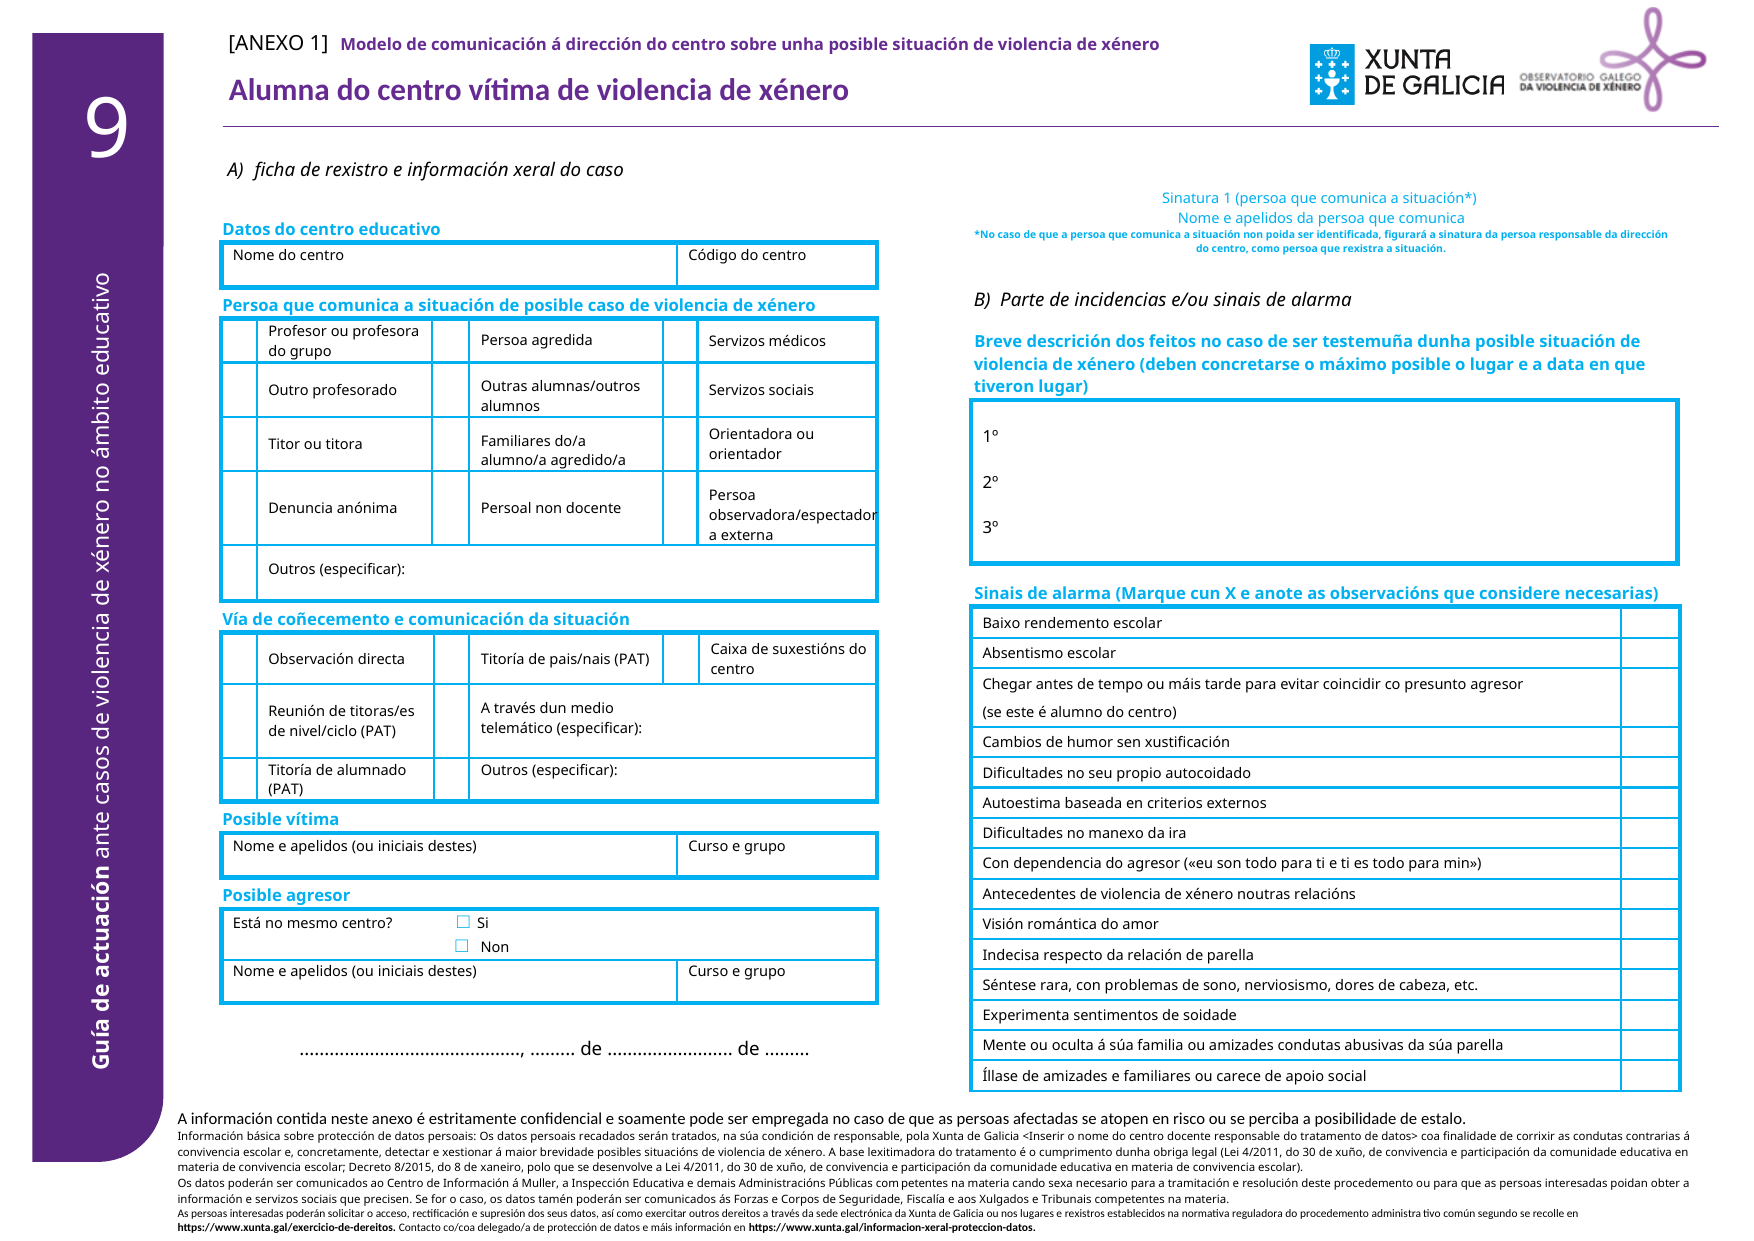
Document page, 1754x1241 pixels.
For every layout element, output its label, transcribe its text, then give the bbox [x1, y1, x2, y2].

table_cell Reunión de titoras/es de nivel/ciclo (PAT) [258, 685, 433, 757]
table_cell [223, 472, 256, 544]
table_cell [664, 418, 696, 470]
table_cell [1622, 1031, 1678, 1059]
table_cell Íllase de amizades e familiares ou carece de apoio social [973, 1061, 1620, 1089]
table_cell Experimenta sentimentos de soidade [973, 1001, 1620, 1029]
text *No caso de que a persoa que comunica a situación non poida ser identificada, figurará a sinatura da persoa responsable da dirección do centro, como persoa que rexistra a situación. [973, 227, 1668, 256]
picture [1517, 7, 1720, 117]
table_cell Denuncia anónima [258, 472, 431, 544]
text Persoa que comunica a situación de posible caso de violencia de xénero [221, 293, 877, 316]
text Sinais de alarma (Marque cun X e anote as observacións que considere necesarias) [973, 581, 1668, 604]
table_cell [435, 759, 468, 799]
table_cell [1622, 819, 1678, 847]
text Posible vítima [221, 808, 877, 831]
table_cell Chegar antes de tempo ou máis tarde para evitar coincidir co presunto agresor (se este é alumno do centro) [973, 669, 1620, 726]
table_header Observación directa [258, 635, 433, 683]
picture [1325, 71, 1339, 99]
table_cell Outro profesorado [258, 364, 431, 416]
text Sinatura 1 (persoa que comunica a situación*) [973, 188, 1668, 207]
table_cell Persoa observadora/espectadora externa [699, 472, 875, 544]
text Posible agresor [221, 884, 877, 907]
table_header [433, 321, 468, 361]
table_header Servizos médicos [699, 321, 875, 361]
table_cell Indecisa respecto da relación de parella [973, 940, 1620, 968]
table_cell [1622, 940, 1678, 968]
text A) ficha de rexistro e información xeral do caso [222, 152, 839, 183]
table_cell Titor ou titora [258, 418, 431, 470]
table_cell [223, 546, 256, 599]
table_cell Servizos sociais [699, 364, 875, 416]
table_header Titoría de pais/nais (PAT) [470, 635, 662, 683]
table_cell [1622, 669, 1678, 726]
table_cell Séntese rara, con problemas de sono, nerviosismo, dores de cabeza, etc. [973, 970, 1620, 999]
picture [1206, 195, 1211, 203]
table_header [223, 321, 256, 361]
table_header 1º 2º 3º [973, 402, 1675, 561]
table_cell Curso e grupo [678, 961, 875, 1001]
table_cell Mente ou oculta á súa familia ou amizades condutas abusivas da súa parella [973, 1031, 1620, 1059]
table_header [223, 635, 256, 683]
table_cell Outros (especificar): [470, 759, 875, 799]
text Breve descrición dos feitos no caso de ser testemuña dunha posible situación de violencia de xénero (deben concretarse o máximo posible o lugar e a data en que tiveron lugar) [973, 329, 1668, 397]
table_header [435, 635, 468, 683]
table_cell [1622, 970, 1678, 999]
table_cell Cambios de humor sen xustificación [973, 728, 1620, 756]
table_cell [435, 685, 468, 757]
table_cell [664, 472, 696, 544]
table_cell Visión romántica do amor [973, 910, 1620, 938]
table_cell [1622, 910, 1678, 938]
table_cell [1622, 758, 1678, 786]
table_cell Dificultades no manexo da ira [973, 819, 1620, 847]
table_cell Familiares do/a alumno/a agredido/a [470, 418, 662, 470]
text Vía de coñecemento e comunicación da situación [221, 608, 877, 630]
table_cell [1622, 849, 1678, 877]
table_header Curso e grupo [678, 835, 875, 875]
table_cell Outras alumnas/outros alumnos [470, 364, 662, 416]
text ............................................, ......... de ......................... de ......... [207, 1035, 877, 1060]
table_cell A través dun medio telemático (especificar): [470, 685, 875, 757]
table_cell Persoal non docente [470, 472, 662, 544]
table_header Profesor ou profesora do grupo [258, 321, 431, 361]
table_header Está no mesmo centro? □ Si □ Non [224, 911, 875, 959]
table_header Nome e apelidos (ou iniciais destes) [224, 835, 676, 875]
text B) Parte de incidencias e/ou sinais de alarma [973, 287, 1668, 312]
table_cell [223, 685, 256, 757]
table_header [1622, 609, 1678, 637]
table_cell [1622, 639, 1678, 667]
table_cell Outros (especificar): [258, 546, 875, 599]
table_cell Dificultades no seu propio autocoidado [973, 758, 1620, 786]
table_cell Autoestima baseada en criterios externos [973, 789, 1620, 817]
table_cell [1622, 1001, 1678, 1029]
table_cell [1622, 1061, 1678, 1089]
table_cell [223, 364, 256, 416]
table_header Persoa agredida [470, 321, 662, 361]
table_header [664, 635, 698, 683]
table_header Nome do centro [224, 245, 676, 285]
table_cell Nome e apelidos (ou iniciais destes) [224, 961, 676, 1001]
table_cell [1622, 789, 1678, 817]
table_cell [664, 364, 696, 416]
table_cell Antecedentes de violencia de xénero noutras relacións [973, 880, 1620, 908]
picture [457, 916, 469, 928]
table_cell Absentismo escolar [973, 639, 1620, 667]
table_cell [433, 472, 468, 544]
table_cell [433, 364, 468, 416]
table_cell [433, 418, 468, 470]
table_header Caixa de suxestións do centro [700, 635, 875, 683]
table_cell [1622, 880, 1678, 908]
table_cell Con dependencia do agresor («eu son todo para ti e ti es todo para min») [973, 849, 1620, 877]
table_cell [223, 759, 256, 799]
picture [455, 940, 467, 952]
table_header Baixo rendemento escolar [973, 609, 1620, 637]
text Datos do centro educativo [221, 217, 877, 240]
text Nome e apelidos da persoa que comunica [973, 207, 1668, 227]
table_cell Orientadora ou orientador [699, 418, 875, 470]
picture [1355, 44, 1504, 105]
table_cell Titoría de alumnado (PAT) [258, 759, 433, 799]
table_header [664, 321, 696, 361]
table_cell [223, 418, 256, 470]
table_cell [1622, 728, 1678, 756]
table_header Código do centro [678, 245, 875, 285]
